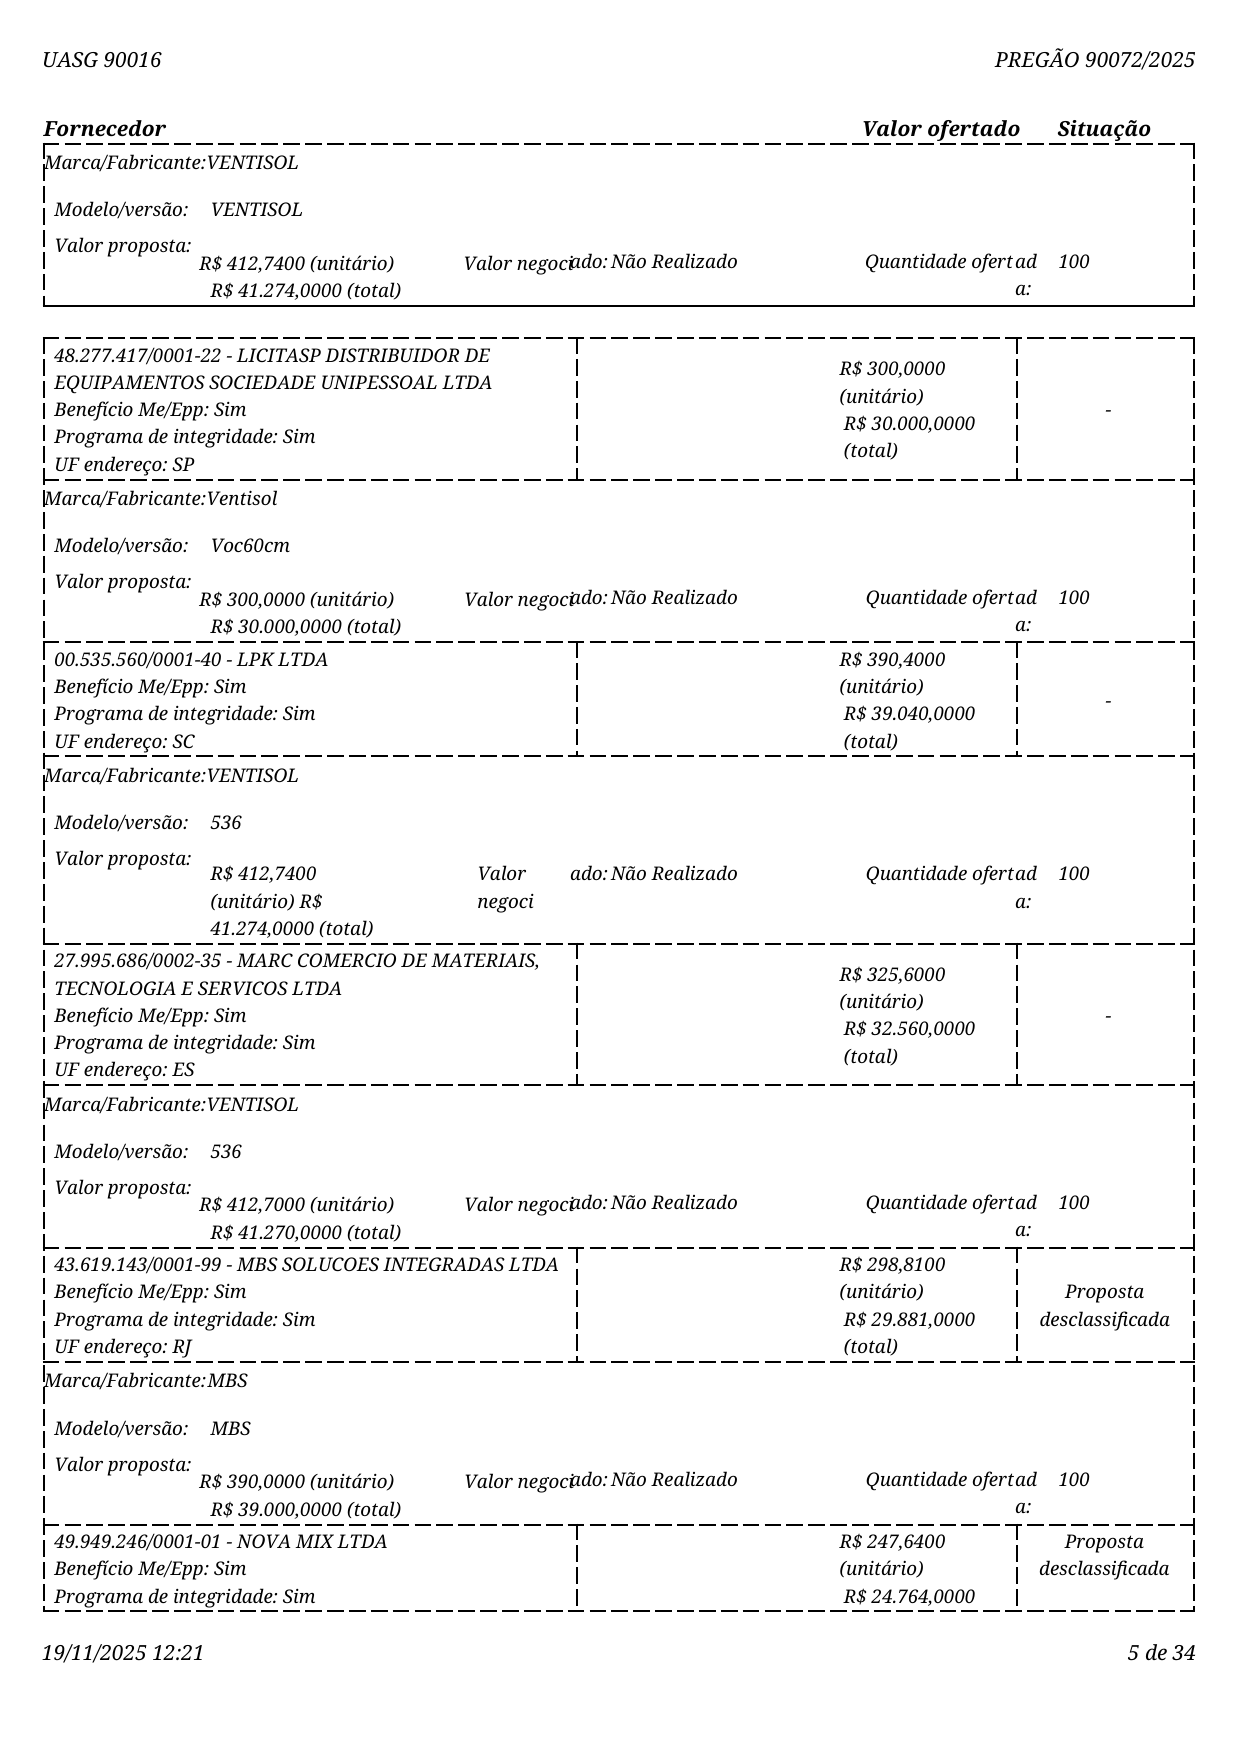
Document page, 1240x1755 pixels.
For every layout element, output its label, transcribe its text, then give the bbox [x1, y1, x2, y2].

table_cell R$ 412,7400 (unitário) Valor negoci R$ 41.274,0000 (total) [199, 243, 577, 305]
table_cell Voc60cm [199, 530, 577, 579]
table_cell [839, 755, 1017, 807]
table_cell 100 [1048, 1185, 1101, 1247]
table_cell [1017, 1412, 1194, 1461]
table_cell VENTISOL [199, 194, 577, 243]
table_cell [1101, 1084, 1194, 1135]
table_header - [1101, 337, 1194, 478]
table_cell [839, 807, 1017, 856]
table_cell Quantidade ofert [839, 856, 1017, 943]
table_cell [577, 194, 839, 243]
table_header R$ 300,0000 (unitário) R$ 30.000,0000 (total) [839, 337, 1017, 478]
table_cell R$ 390,4000 (unitário) R$ 39.040,0000 (total) [839, 641, 1017, 755]
table_cell R$ 325,6000 (unitário) R$ 32.560,0000 (total) [839, 943, 1017, 1084]
table_cell ado: Não Realizado [577, 1461, 839, 1523]
table_cell Marca/Fabricante: VENTISOL [44, 143, 577, 194]
table_cell [577, 143, 839, 194]
table_cell [1101, 579, 1194, 641]
table_cell Marca/Fabricante: Ventisol [44, 479, 577, 530]
table_cell Quantidade ofert [839, 1461, 1017, 1523]
table_cell [1101, 807, 1194, 856]
table_cell R$ 412,7000 (unitário) Valor negoci R$ 41.270,0000 (total) [199, 1185, 577, 1247]
table_cell [577, 1135, 839, 1184]
table_cell ada: [1017, 1461, 1048, 1523]
table_cell R$ 412,7400 (unitário) R$ 41.274,0000 (total) [199, 856, 477, 943]
table_cell [839, 479, 1017, 530]
table_cell MBS [199, 1412, 577, 1461]
table_cell [839, 530, 1017, 579]
table_cell 100 [1048, 243, 1194, 305]
table_cell Proposta desclassificada [1017, 1247, 1194, 1361]
table_cell [839, 1361, 1017, 1412]
table_cell 49.949.246/0001-01 - NOVA MIX LTDA Benefício Me/Epp: Sim Programa de integridade: Sim [44, 1524, 577, 1610]
table_cell R$ 298,8100 (unitário) R$ 29.881,0000 (total) [839, 1247, 1017, 1361]
table_cell [577, 1524, 839, 1610]
table_cell [1017, 1084, 1101, 1135]
table_cell 100 [1048, 856, 1101, 943]
table_cell [839, 1084, 1017, 1135]
table_cell ada: [1017, 856, 1048, 943]
table_cell 100 [1048, 1461, 1194, 1523]
table_header 48.277.417/0001-22 - LICITASP DISTRIBUIDOR DE EQUIPAMENTOS SOCIEDADE UNIPESSOAL LTDA Benefício Me/Epp: Sim Programa de integridade: Sim UF endereço: SP [44, 337, 577, 478]
table_cell ada: [1017, 1185, 1048, 1247]
table_cell [1017, 143, 1194, 194]
table_header [577, 337, 839, 478]
table_cell 00.535.560/0001-40 - LPK LTDA Benefício Me/Epp: Sim Programa de integridade: Sim UF endereço: SC [44, 641, 477, 755]
table_cell [477, 807, 577, 856]
table_cell R$ 247,6400 (unitário) R$ 24.764,0000 [839, 1524, 1017, 1610]
table_cell Marca/Fabricante: VENTISOL [44, 1084, 577, 1135]
table_cell 43.619.143/0001-99 - MBS SOLUCOES INTEGRADAS LTDA Benefício Me/Epp: Sim Programa de integridade: Sim UF endereço: RJ [44, 1247, 577, 1361]
table_cell R$ 390,0000 (unitário) Valor negoci R$ 39.000,0000 (total) [199, 1461, 577, 1523]
table_cell Quantidade ofert [839, 243, 1017, 305]
table_cell 100 [1048, 579, 1101, 641]
table_cell [839, 143, 1017, 194]
table_cell - [1101, 641, 1194, 755]
table_cell [1101, 530, 1194, 579]
table_cell ado: Não Realizado [577, 243, 839, 305]
table_cell ado: Não Realizado [577, 1185, 839, 1247]
table_cell [1101, 1135, 1194, 1184]
table_cell [839, 194, 1017, 243]
table_cell 536 [199, 807, 477, 856]
table_cell ada: [1017, 579, 1048, 641]
table_cell [1101, 856, 1194, 943]
table_cell [577, 479, 839, 530]
table_cell ada: [1017, 243, 1048, 305]
table_cell [1101, 479, 1194, 530]
table_cell Valor negoci [477, 856, 577, 943]
table_cell [477, 641, 577, 755]
table_header [1017, 337, 1101, 478]
table_cell R$ 300,0000 (unitário) Valor negoci R$ 30.000,0000 (total) [199, 579, 577, 641]
table_cell [577, 807, 839, 856]
table_cell Modelo/versão: Valor proposta: [44, 194, 199, 305]
table_cell Proposta desclassificada [1017, 1524, 1194, 1610]
table_cell [1017, 943, 1101, 1084]
table_cell [1017, 755, 1101, 807]
table_cell [577, 1412, 839, 1461]
table_cell [839, 1412, 1017, 1461]
table_cell [1017, 1361, 1194, 1412]
table_cell [577, 641, 839, 755]
table_cell Modelo/versão: Valor proposta: [44, 1412, 199, 1523]
table_cell [1017, 641, 1101, 755]
table_cell Marca/Fabricante: MBS [44, 1361, 577, 1412]
table_cell [1101, 1185, 1194, 1247]
table_cell [1017, 479, 1101, 530]
table_cell [1101, 755, 1194, 807]
table_cell [577, 530, 839, 579]
table_cell ado: Não Realizado [577, 579, 839, 641]
table_cell 27.995.686/0002-35 - MARC COMERCIO DE MATERIAIS, TECNOLOGIA E SERVICOS LTDA Benefício Me/Epp: Sim Programa de integridade: Sim UF endereço: ES [44, 943, 577, 1084]
table_cell Modelo/versão: Valor proposta: [44, 530, 199, 641]
table_cell [577, 755, 839, 807]
table_cell Marca/Fabricante: VENTISOL [44, 755, 477, 807]
table_cell [1017, 807, 1101, 856]
table_cell [839, 1135, 1017, 1184]
table_cell ado: Não Realizado [577, 856, 839, 943]
table_cell [577, 943, 839, 1084]
table_cell [477, 755, 577, 807]
table_cell [577, 1084, 839, 1135]
table_cell Modelo/versão: Valor proposta: [44, 807, 199, 943]
table_cell [1017, 194, 1194, 243]
table_cell 536 [199, 1135, 577, 1184]
table_cell Quantidade ofert [839, 579, 1017, 641]
table_cell [577, 1247, 839, 1361]
table_cell Modelo/versão: Valor proposta: [44, 1135, 199, 1247]
table_cell Quantidade ofert [839, 1185, 1017, 1247]
table_cell - [1101, 943, 1194, 1084]
table_cell [577, 1361, 839, 1412]
table_cell [1017, 1135, 1101, 1184]
table_cell [1017, 530, 1101, 579]
